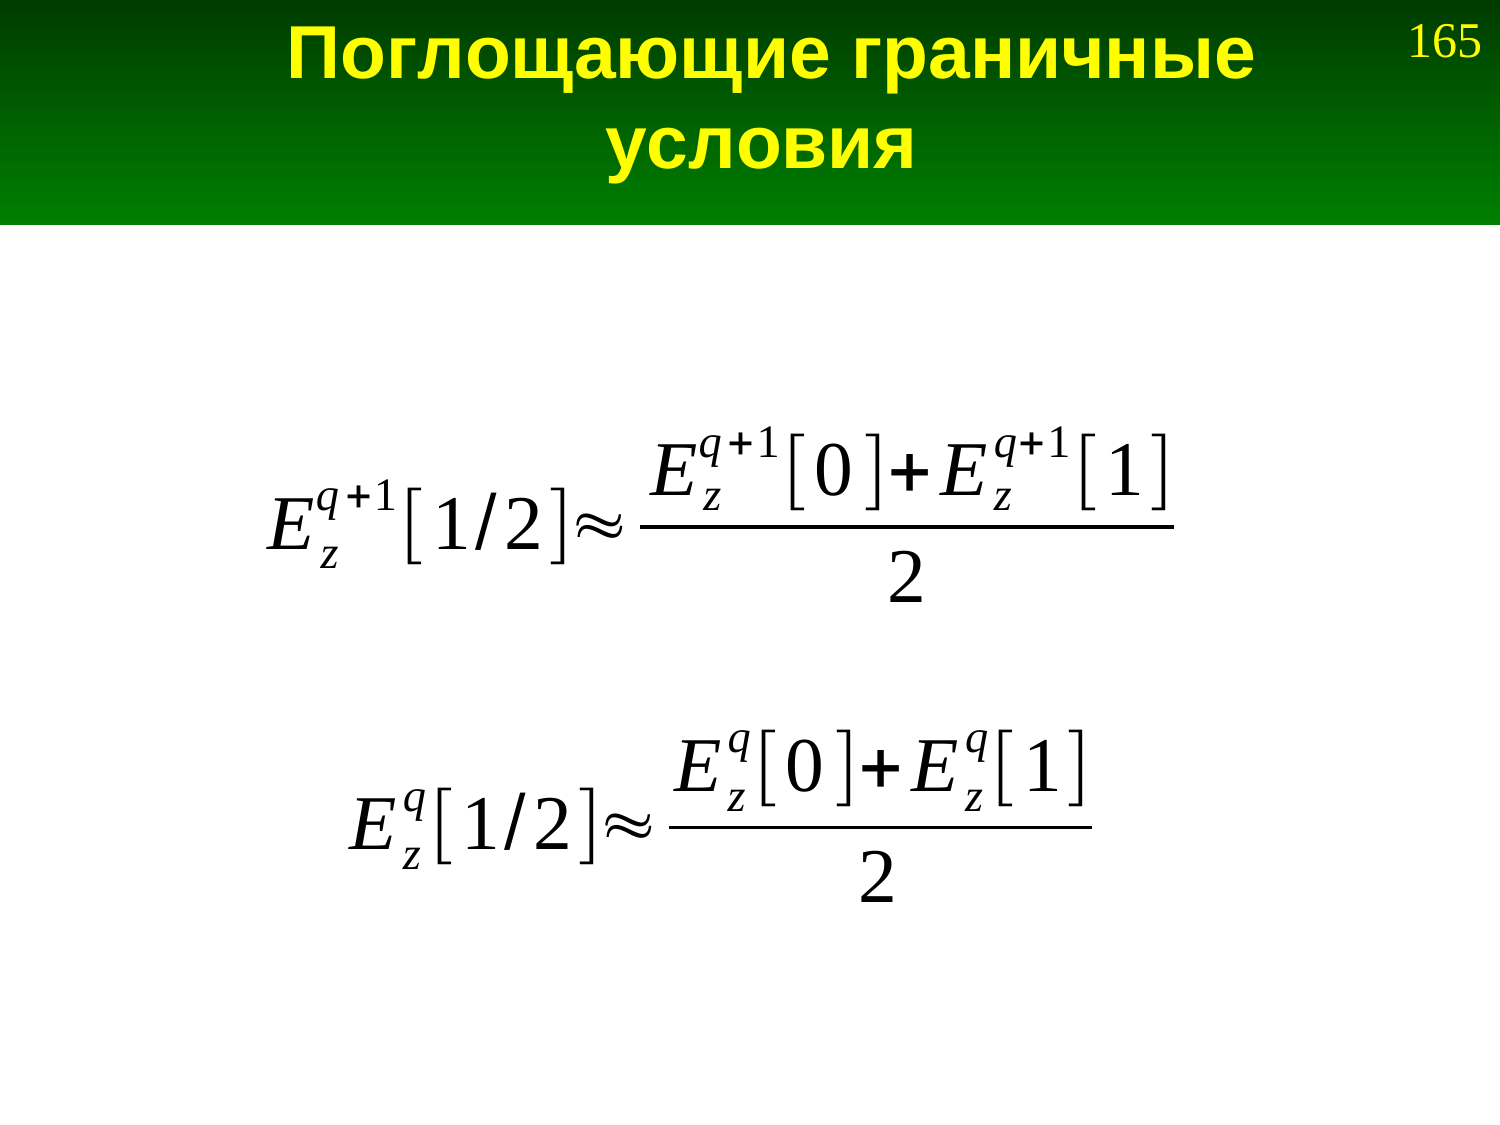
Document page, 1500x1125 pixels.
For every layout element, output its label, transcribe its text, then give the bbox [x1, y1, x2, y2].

chart [243, 413, 1196, 919]
title Поглощающие граничные условия [123, 0, 1399, 192]
